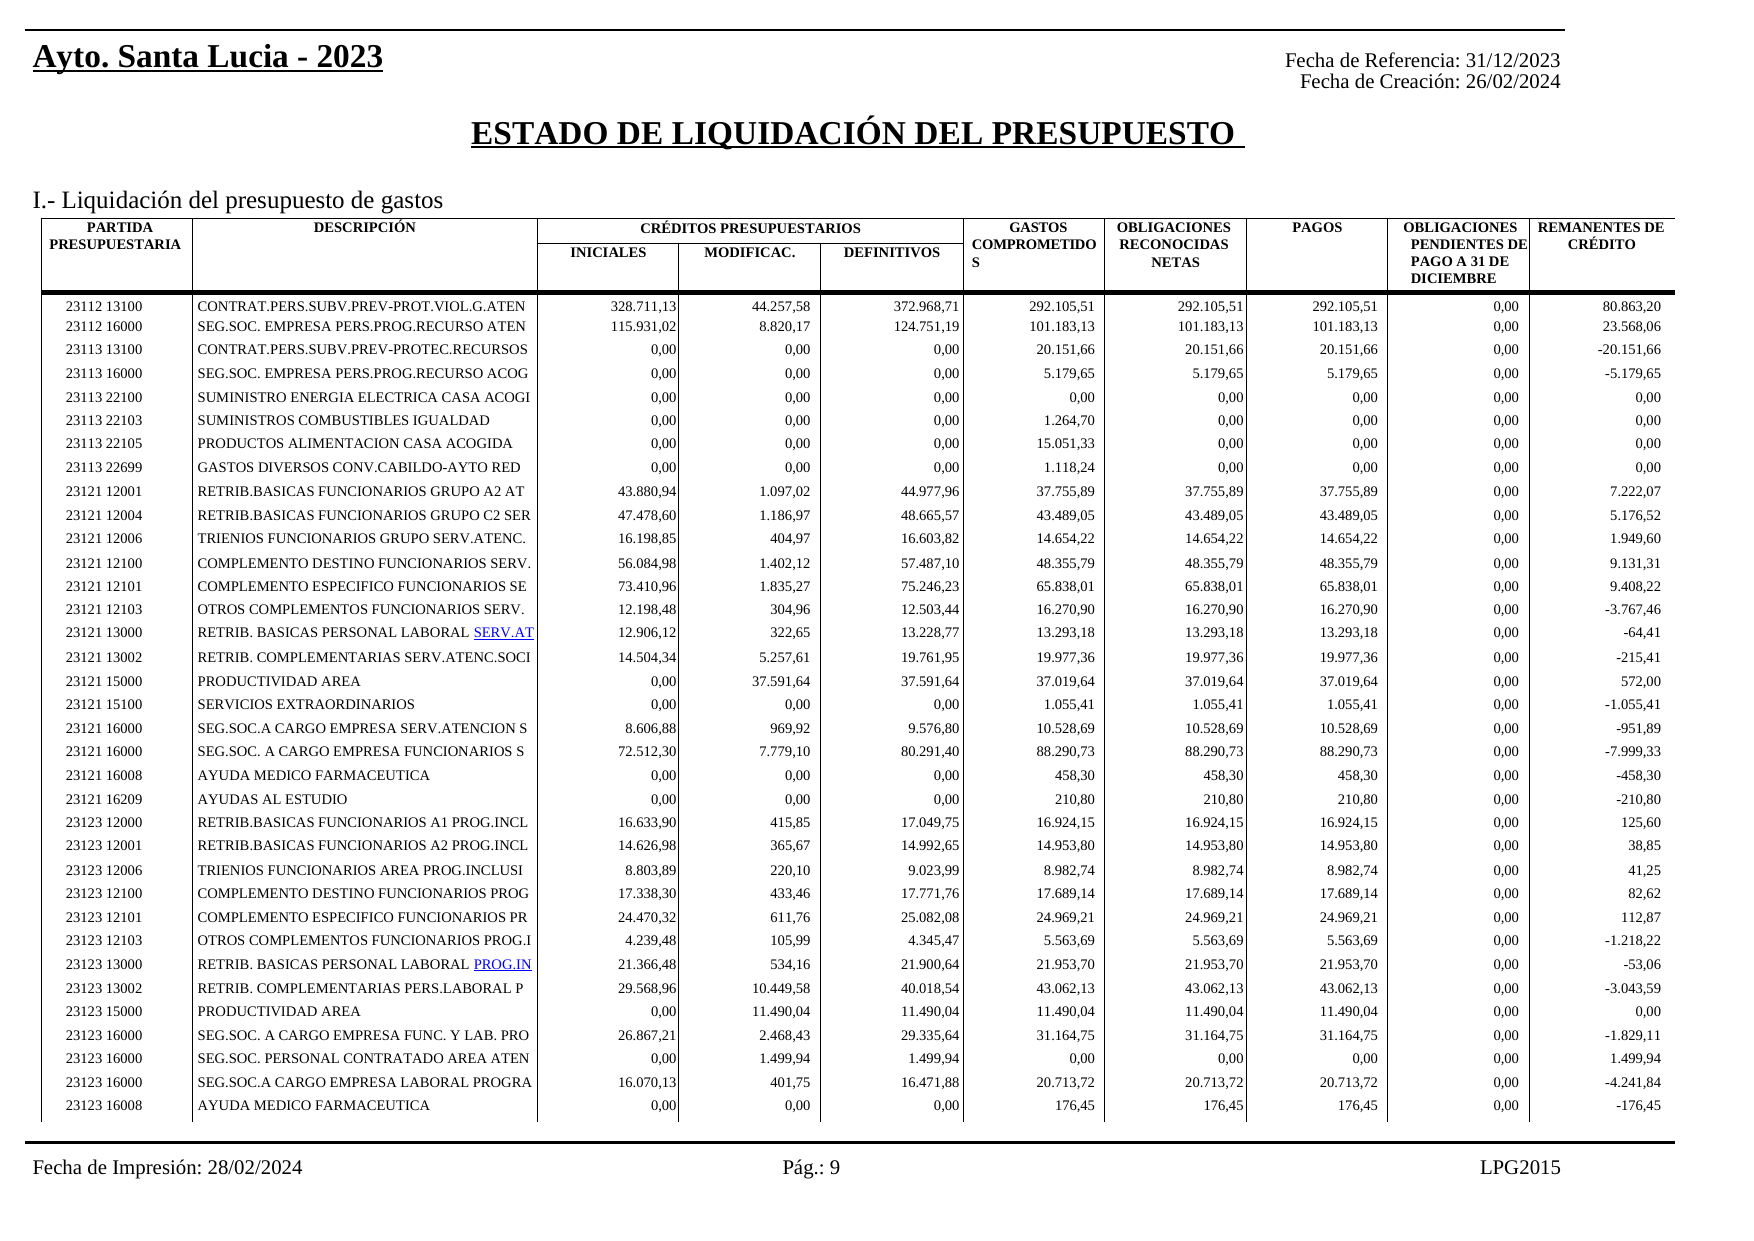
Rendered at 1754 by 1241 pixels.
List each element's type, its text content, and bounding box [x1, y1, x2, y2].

table_cell 365,67 [679, 834, 820, 857]
table_header REMANENTES DE CRÉDITO [1530, 219, 1675, 290]
table_cell 0,00 [538, 456, 678, 479]
table_cell 1.097,02 [679, 479, 820, 503]
table_cell 1.835,27 [679, 574, 820, 597]
table_cell 0,00 [1388, 526, 1529, 550]
table_cell 0,00 [1388, 740, 1529, 763]
table_cell PRODUCTIVIDAD AREA [193, 1000, 537, 1023]
table_cell 7.222,07 [1530, 479, 1675, 503]
table_cell 23123 13000 [42, 952, 192, 976]
table_cell 23121 16000 [42, 740, 192, 763]
table_cell 17.771,76 [821, 881, 963, 905]
table_cell 20.713,72 [964, 1071, 1104, 1094]
table_cell 7.779,10 [679, 740, 820, 763]
table_cell 24.969,21 [1247, 905, 1387, 928]
table_cell 0,00 [679, 786, 820, 811]
table_cell 0,00 [1388, 929, 1529, 952]
table_cell 14.654,22 [1247, 526, 1387, 550]
table_cell 25.082,08 [821, 905, 963, 928]
table_cell 0,00 [821, 432, 963, 456]
table_cell 0,00 [1530, 432, 1675, 456]
table_cell 0,00 [1388, 1023, 1529, 1046]
table_cell -458,30 [1530, 763, 1675, 786]
table_cell 16.198,85 [538, 526, 678, 550]
table_cell PRODUCTIVIDAD AREA [193, 668, 537, 692]
table_cell 0,00 [1105, 385, 1246, 408]
table_cell 1.055,41 [1105, 692, 1246, 716]
table_cell 23121 12100 [42, 550, 192, 574]
table_cell 11.490,04 [679, 1000, 820, 1023]
table_cell 14.953,80 [964, 834, 1104, 857]
table_cell -210,80 [1530, 786, 1675, 811]
table_cell 23121 13000 [42, 621, 192, 644]
table_header PARTIDA PRESUPUESTARIA [42, 219, 192, 290]
table_cell 0,00 [1388, 881, 1529, 905]
table_cell 0,00 [1388, 432, 1529, 456]
table_cell 57.487,10 [821, 550, 963, 574]
table_cell 12.503,44 [821, 597, 963, 621]
table_cell 8.606,88 [538, 716, 678, 739]
table_header CRÉDITOS PRESUPUESTARIOS [538, 219, 963, 242]
table_cell 23121 12004 [42, 503, 192, 526]
table_cell 292.105,51 [1105, 295, 1246, 313]
table_cell 23121 12103 [42, 597, 192, 621]
table_cell 0,00 [538, 385, 678, 408]
table_cell -64,41 [1530, 621, 1675, 644]
table_cell 11.490,04 [821, 1000, 963, 1023]
table_cell 31.164,75 [1105, 1023, 1246, 1046]
table_cell SEG.SOC.A CARGO EMPRESA SERV.ATENCION S [193, 716, 537, 739]
table_cell 5.179,65 [1105, 361, 1246, 384]
table_cell 0,00 [1247, 385, 1387, 408]
table_cell 1.264,70 [964, 409, 1104, 432]
table_cell 11.490,04 [1247, 1000, 1387, 1023]
table_cell 0,00 [1388, 503, 1529, 526]
table_cell 23123 12006 [42, 858, 192, 881]
table_cell 0,00 [679, 692, 820, 716]
table_cell 0,00 [821, 786, 963, 811]
table_cell 8.982,74 [1247, 858, 1387, 881]
table_cell 65.838,01 [964, 574, 1104, 597]
table_cell 19.977,36 [1247, 645, 1387, 668]
table_cell 101.183,13 [1247, 314, 1387, 337]
table_cell 1.402,12 [679, 550, 820, 574]
table_cell 14.953,80 [1105, 834, 1246, 857]
table_cell 9.576,80 [821, 716, 963, 739]
table_cell -1.218,22 [1530, 929, 1675, 952]
table_cell 13.293,18 [1105, 621, 1246, 644]
table_cell 0,00 [1530, 385, 1675, 408]
table_cell 0,00 [1388, 456, 1529, 479]
table_cell 14.504,34 [538, 645, 678, 668]
table_cell 24.969,21 [964, 905, 1104, 928]
table_cell 37.755,89 [964, 479, 1104, 503]
table_cell 304,96 [679, 597, 820, 621]
table_cell 0,00 [679, 432, 820, 456]
table_cell 37.019,64 [964, 668, 1104, 692]
table_cell 0,00 [1388, 1000, 1529, 1023]
table_cell 16.633,90 [538, 811, 678, 834]
table_cell 210,80 [964, 786, 1104, 811]
table_cell 1.118,24 [964, 456, 1104, 479]
table_cell TRIENIOS FUNCIONARIOS GRUPO SERV.ATENC. [193, 526, 537, 550]
table_cell 0,00 [821, 409, 963, 432]
table_cell 124.751,19 [821, 314, 963, 337]
table_cell 44.977,96 [821, 479, 963, 503]
table_cell 24.969,21 [1105, 905, 1246, 928]
table_cell SEG.SOC. EMPRESA PERS.PROG.RECURSO ACOG [193, 361, 537, 384]
table_cell 372.968,71 [821, 295, 963, 313]
table_cell 0,00 [964, 1046, 1104, 1071]
table_cell 0,00 [1247, 409, 1387, 432]
table_cell 292.105,51 [1247, 295, 1387, 313]
table_cell -1.829,11 [1530, 1023, 1675, 1046]
table_cell 14.992,65 [821, 834, 963, 857]
table_cell -5.179,65 [1530, 361, 1675, 384]
table_cell 0,00 [538, 763, 678, 786]
table_cell 23112 16000 [42, 314, 192, 337]
table_cell OTROS COMPLEMENTOS FUNCIONARIOS PROG.I [193, 929, 537, 952]
table_cell 23123 16000 [42, 1046, 192, 1071]
table_cell 23123 16000 [42, 1071, 192, 1094]
table_cell MODIFICAC. [679, 244, 820, 290]
table_cell 176,45 [1247, 1094, 1387, 1122]
table_cell 0,00 [1247, 456, 1387, 479]
table_cell 24.470,32 [538, 905, 678, 928]
table_cell 5.563,69 [1105, 929, 1246, 952]
table_cell 29.568,96 [538, 976, 678, 999]
table_cell 0,00 [1388, 479, 1529, 503]
table_cell 23121 16209 [42, 786, 192, 811]
table_cell TRIENIOS FUNCIONARIOS AREA PROG.INCLUSI [193, 858, 537, 881]
table_cell RETRIB.BASICAS FUNCIONARIOS GRUPO C2 SER [193, 503, 537, 526]
table_cell 13.228,77 [821, 621, 963, 644]
table_cell 23123 12000 [42, 811, 192, 834]
table_cell 21.366,48 [538, 952, 678, 976]
table_cell 48.355,79 [1105, 550, 1246, 574]
table_cell -3.043,59 [1530, 976, 1675, 999]
table_cell 0,00 [538, 1000, 678, 1023]
table_cell 23121 13002 [42, 645, 192, 668]
table_cell 38,85 [1530, 834, 1675, 857]
table_cell 37.019,64 [1247, 668, 1387, 692]
table_cell -176,45 [1530, 1094, 1675, 1122]
table_cell 11.490,04 [964, 1000, 1104, 1023]
table_cell 23123 16000 [42, 1023, 192, 1046]
table_cell 23112 13100 [42, 295, 192, 313]
table_cell 105,99 [679, 929, 820, 952]
table_cell 23123 12100 [42, 881, 192, 905]
table_cell 21.953,70 [964, 952, 1104, 976]
table_cell 5.179,65 [1247, 361, 1387, 384]
table_cell 75.246,23 [821, 574, 963, 597]
table_cell SUMINISTRO ENERGIA ELECTRICA CASA ACOGI [193, 385, 537, 408]
table_cell 43.062,13 [964, 976, 1104, 999]
table_cell 112,87 [1530, 905, 1675, 928]
table_cell 0,00 [538, 1046, 678, 1071]
table_cell 43.062,13 [1247, 976, 1387, 999]
table_cell 5.257,61 [679, 645, 820, 668]
table_cell 0,00 [1388, 385, 1529, 408]
table_cell 5.563,69 [1247, 929, 1387, 952]
table_cell -7.999,33 [1530, 740, 1675, 763]
table_cell 48.665,57 [821, 503, 963, 526]
table_cell 0,00 [679, 361, 820, 384]
table_cell 9.023,99 [821, 858, 963, 881]
table_cell 0,00 [1388, 1071, 1529, 1094]
table_cell 176,45 [964, 1094, 1104, 1122]
table_cell COMPLEMENTO ESPECIFICO FUNCIONARIOS SE [193, 574, 537, 597]
text I.- Liquidación del presupuesto de gastos [32, 187, 1674, 214]
table_header OBLIGACIONES RECONOCIDAS NETAS [1105, 219, 1246, 290]
table_cell 0,00 [1388, 668, 1529, 692]
table_cell 969,92 [679, 716, 820, 739]
table_cell 0,00 [821, 1094, 963, 1122]
table_cell COMPLEMENTO DESTINO FUNCIONARIOS SERV. [193, 550, 537, 574]
table_cell 20.151,66 [964, 338, 1104, 361]
table_header PAGOS [1247, 219, 1387, 290]
table_cell 23123 16008 [42, 1094, 192, 1122]
table_cell 125,60 [1530, 811, 1675, 834]
table_cell 26.867,21 [538, 1023, 678, 1046]
table_cell 37.755,89 [1247, 479, 1387, 503]
table_cell 5.179,65 [964, 361, 1104, 384]
text Ayto. Santa Lucia - 2023 Fecha de Referencia: 31/12/2023 [32, 39, 1674, 75]
table_header DESCRIPCIÓN [193, 219, 537, 290]
table_cell SERVICIOS EXTRAORDINARIOS [193, 692, 537, 716]
table_cell 43.062,13 [1105, 976, 1246, 999]
table_cell 16.070,13 [538, 1071, 678, 1094]
table_cell SEG.SOC. EMPRESA PERS.PROG.RECURSO ATEN [193, 314, 537, 337]
table_cell 43.880,94 [538, 479, 678, 503]
table_cell 88.290,73 [1105, 740, 1246, 763]
table_cell 23121 15000 [42, 668, 192, 692]
table_cell 0,00 [1388, 338, 1529, 361]
table_cell 0,00 [679, 1094, 820, 1122]
table_cell RETRIB. BASICAS PERSONAL LABORAL PROG.IN [193, 952, 537, 976]
table_cell 0,00 [679, 763, 820, 786]
table_cell 16.270,90 [1105, 597, 1246, 621]
table_cell 4.345,47 [821, 929, 963, 952]
table_cell AYUDA MEDICO FARMACEUTICA [193, 763, 537, 786]
table_cell 15.051,33 [964, 432, 1104, 456]
table_cell -4.241,84 [1530, 1071, 1675, 1094]
table_cell -53,06 [1530, 952, 1675, 976]
table_cell 0,00 [679, 338, 820, 361]
table_cell 21.953,70 [1105, 952, 1246, 976]
table_cell 0,00 [1105, 432, 1246, 456]
table_cell 20.713,72 [1247, 1071, 1387, 1094]
table_cell 0,00 [538, 432, 678, 456]
table_cell -1.055,41 [1530, 692, 1675, 716]
table_header OBLIGACIONES PENDIENTES DE PAGO A 31 DE DICIEMBRE [1388, 219, 1529, 290]
table_cell 20.151,66 [1247, 338, 1387, 361]
table_cell 415,85 [679, 811, 820, 834]
table_cell 0,00 [821, 361, 963, 384]
table_cell 20.713,72 [1105, 1071, 1246, 1094]
table_cell 1.499,94 [679, 1046, 820, 1071]
table_cell 43.489,05 [1105, 503, 1246, 526]
table_cell 23123 12101 [42, 905, 192, 928]
table_cell 0,00 [1388, 597, 1529, 621]
table_cell 0,00 [538, 409, 678, 432]
table_cell 0,00 [1388, 763, 1529, 786]
table_cell 0,00 [821, 338, 963, 361]
table_cell 0,00 [821, 456, 963, 479]
table_cell RETRIB. COMPLEMENTARIAS SERV.ATENC.SOCI [193, 645, 537, 668]
table_cell -3.767,46 [1530, 597, 1675, 621]
table_cell 37.591,64 [821, 668, 963, 692]
table_cell COMPLEMENTO ESPECIFICO FUNCIONARIOS PR [193, 905, 537, 928]
table_cell 0,00 [1388, 952, 1529, 976]
table_cell 10.449,58 [679, 976, 820, 999]
table_cell 210,80 [1247, 786, 1387, 811]
table_cell 65.838,01 [1247, 574, 1387, 597]
table_cell 328.711,13 [538, 295, 678, 313]
table_cell 41,25 [1530, 858, 1675, 881]
table_cell 20.151,66 [1105, 338, 1246, 361]
table_cell 0,00 [1388, 314, 1529, 337]
table_header GASTOS COMPROMETIDOS [964, 219, 1104, 290]
table_cell 10.528,69 [964, 716, 1104, 739]
table_cell 13.293,18 [1247, 621, 1387, 644]
table_cell 82,62 [1530, 881, 1675, 905]
table_cell 401,75 [679, 1071, 820, 1094]
table_cell 23121 16000 [42, 716, 192, 739]
table_cell 0,00 [679, 385, 820, 408]
table_cell 23121 16008 [42, 763, 192, 786]
table_cell 31.164,75 [964, 1023, 1104, 1046]
table_cell 21.900,64 [821, 952, 963, 976]
table_cell 23123 15000 [42, 1000, 192, 1023]
table_cell INICIALES [538, 244, 678, 290]
table_cell 88.290,73 [1247, 740, 1387, 763]
table_cell 0,00 [1388, 811, 1529, 834]
table_cell 43.489,05 [964, 503, 1104, 526]
table_cell GASTOS DIVERSOS CONV.CABILDO-AYTO RED [193, 456, 537, 479]
table_cell 0,00 [1388, 1046, 1529, 1071]
table_cell 23113 22103 [42, 409, 192, 432]
table_cell 48.355,79 [964, 550, 1104, 574]
table_cell 19.977,36 [964, 645, 1104, 668]
table_cell DEFINITIVOS [821, 244, 963, 290]
table_cell 16.270,90 [1247, 597, 1387, 621]
table_cell 88.290,73 [964, 740, 1104, 763]
table_cell 458,30 [1247, 763, 1387, 786]
table_cell 47.478,60 [538, 503, 678, 526]
table_cell 210,80 [1105, 786, 1246, 811]
table_cell 23113 22699 [42, 456, 192, 479]
table_cell RETRIB.BASICAS FUNCIONARIOS A2 PROG.INCL [193, 834, 537, 857]
table_cell 17.049,75 [821, 811, 963, 834]
table_cell 14.654,22 [1105, 526, 1246, 550]
table_cell 8.820,17 [679, 314, 820, 337]
table_cell 21.953,70 [1247, 952, 1387, 976]
table_cell RETRIB.BASICAS FUNCIONARIOS GRUPO A2 AT [193, 479, 537, 503]
table_cell 458,30 [964, 763, 1104, 786]
table_cell 1.949,60 [1530, 526, 1675, 550]
table_cell OTROS COMPLEMENTOS FUNCIONARIOS SERV. [193, 597, 537, 621]
table_cell 101.183,13 [1105, 314, 1246, 337]
table_cell 8.982,74 [964, 858, 1104, 881]
table_cell 19.977,36 [1105, 645, 1246, 668]
table_cell 16.270,90 [964, 597, 1104, 621]
table_cell 611,76 [679, 905, 820, 928]
table_cell 0,00 [1388, 834, 1529, 857]
table_cell 433,46 [679, 881, 820, 905]
table_cell 534,16 [679, 952, 820, 976]
table_cell 1.499,94 [821, 1046, 963, 1071]
table_cell 0,00 [1388, 574, 1529, 597]
table_cell 404,97 [679, 526, 820, 550]
text Fecha de Creación: 26/02/2024 [1300, 75, 1674, 91]
table_cell 0,00 [1388, 1094, 1529, 1122]
table_cell 19.761,95 [821, 645, 963, 668]
table_cell SEG.SOC. A CARGO EMPRESA FUNCIONARIOS S [193, 740, 537, 763]
table_cell 0,00 [1388, 692, 1529, 716]
table_cell 23121 12006 [42, 526, 192, 550]
table_cell 1.186,97 [679, 503, 820, 526]
table_cell 17.689,14 [964, 881, 1104, 905]
table_cell 0,00 [1388, 786, 1529, 811]
table_cell 0,00 [538, 338, 678, 361]
table_cell 0,00 [1388, 361, 1529, 384]
table_cell 12.198,48 [538, 597, 678, 621]
table_cell 10.528,69 [1105, 716, 1246, 739]
table_cell 0,00 [1388, 409, 1529, 432]
table_cell 29.335,64 [821, 1023, 963, 1046]
table_cell 9.408,22 [1530, 574, 1675, 597]
table_cell 23113 22105 [42, 432, 192, 456]
table_cell 572,00 [1530, 668, 1675, 692]
table_cell AYUDAS AL ESTUDIO [193, 786, 537, 811]
table_cell 2.468,43 [679, 1023, 820, 1046]
table_cell 458,30 [1105, 763, 1246, 786]
table_cell 23113 22100 [42, 385, 192, 408]
table_cell 0,00 [1530, 409, 1675, 432]
table_cell 23123 13002 [42, 976, 192, 999]
table_cell 8.982,74 [1105, 858, 1246, 881]
table_cell 14.953,80 [1247, 834, 1387, 857]
text Fecha de Impresión: 28/02/2024 Pág.: 9 LPG2015 [32, 1156, 1674, 1179]
table_cell 0,00 [538, 668, 678, 692]
table_cell 17.689,14 [1105, 881, 1246, 905]
table_cell 14.654,22 [964, 526, 1104, 550]
table_cell SEG.SOC. A CARGO EMPRESA FUNC. Y LAB. PRO [193, 1023, 537, 1046]
table_cell 23.568,06 [1530, 314, 1675, 337]
table_cell SEG.SOC.A CARGO EMPRESA LABORAL PROGRA [193, 1071, 537, 1094]
table_cell 0,00 [1388, 621, 1529, 644]
table_cell 322,65 [679, 621, 820, 644]
table_cell 0,00 [1388, 550, 1529, 574]
table_cell 176,45 [1105, 1094, 1246, 1122]
text ESTADO DE LIQUIDACIÓN DEL PRESUPUESTO [32, 113, 1674, 152]
table_cell 16.924,15 [1105, 811, 1246, 834]
table_cell COMPLEMENTO DESTINO FUNCIONARIOS PROG [193, 881, 537, 905]
table_cell 0,00 [1247, 1046, 1387, 1071]
table_cell 1.499,94 [1530, 1046, 1675, 1071]
table_cell 5.176,52 [1530, 503, 1675, 526]
table_cell 37.591,64 [679, 668, 820, 692]
table_cell 292.105,51 [964, 295, 1104, 313]
table_cell PRODUCTOS ALIMENTACION CASA ACOGIDA [193, 432, 537, 456]
table_cell 0,00 [1388, 645, 1529, 668]
table_cell 23123 12103 [42, 929, 192, 952]
table_cell 0,00 [1388, 295, 1529, 313]
table_cell RETRIB. BASICAS PERSONAL LABORAL SERV.AT [193, 621, 537, 644]
table_cell 0,00 [1105, 456, 1246, 479]
table_cell 0,00 [679, 456, 820, 479]
table_cell 23121 12101 [42, 574, 192, 597]
table_cell 115.931,02 [538, 314, 678, 337]
table_cell 0,00 [964, 385, 1104, 408]
table_cell RETRIB.BASICAS FUNCIONARIOS A1 PROG.INCL [193, 811, 537, 834]
table_cell 0,00 [1388, 858, 1529, 881]
table_cell 0,00 [538, 692, 678, 716]
table_cell 0,00 [1388, 976, 1529, 999]
table_cell 44.257,58 [679, 295, 820, 313]
table_cell 1.055,41 [964, 692, 1104, 716]
table_cell 0,00 [821, 385, 963, 408]
table_cell 16.603,82 [821, 526, 963, 550]
table_cell 220,10 [679, 858, 820, 881]
table_cell CONTRAT.PERS.SUBV.PREV-PROT.VIOL.G.ATEN [193, 295, 537, 313]
table_cell -951,89 [1530, 716, 1675, 739]
table_cell 17.689,14 [1247, 881, 1387, 905]
table_cell CONTRAT.PERS.SUBV.PREV-PROTEC.RECURSOS [193, 338, 537, 361]
table_cell 0,00 [679, 409, 820, 432]
table_cell 23113 13100 [42, 338, 192, 361]
table_cell 0,00 [538, 1094, 678, 1122]
table_cell 16.924,15 [1247, 811, 1387, 834]
table_cell AYUDA MEDICO FARMACEUTICA [193, 1094, 537, 1122]
table_cell 17.338,30 [538, 881, 678, 905]
table_cell 80.863,20 [1530, 295, 1675, 313]
table_cell -20.151,66 [1530, 338, 1675, 361]
table_cell 0,00 [538, 361, 678, 384]
table_cell 16.924,15 [964, 811, 1104, 834]
table_cell 48.355,79 [1247, 550, 1387, 574]
table_cell 0,00 [1530, 1000, 1675, 1023]
table_cell 31.164,75 [1247, 1023, 1387, 1046]
table_cell 40.018,54 [821, 976, 963, 999]
table_cell 101.183,13 [964, 314, 1104, 337]
table_cell 11.490,04 [1105, 1000, 1246, 1023]
table_cell RETRIB. COMPLEMENTARIAS PERS.LABORAL P [193, 976, 537, 999]
table_cell 43.489,05 [1247, 503, 1387, 526]
table_cell SUMINISTROS COMBUSTIBLES IGUALDAD [193, 409, 537, 432]
table_cell 72.512,30 [538, 740, 678, 763]
table_cell 80.291,40 [821, 740, 963, 763]
table_cell 23123 12001 [42, 834, 192, 857]
table_cell 12.906,12 [538, 621, 678, 644]
table_cell 0,00 [1388, 905, 1529, 928]
table_cell 1.055,41 [1247, 692, 1387, 716]
table_cell 0,00 [1105, 1046, 1246, 1071]
table_cell 65.838,01 [1105, 574, 1246, 597]
table_cell 0,00 [821, 692, 963, 716]
table_cell 0,00 [1105, 409, 1246, 432]
table_cell 23121 15100 [42, 692, 192, 716]
table_cell 0,00 [1388, 716, 1529, 739]
table_cell 9.131,31 [1530, 550, 1675, 574]
table_cell 5.563,69 [964, 929, 1104, 952]
table_cell -215,41 [1530, 645, 1675, 668]
table_cell SEG.SOC. PERSONAL CONTRATADO AREA ATEN [193, 1046, 537, 1071]
table_cell 37.755,89 [1105, 479, 1246, 503]
table_cell 56.084,98 [538, 550, 678, 574]
table_cell 4.239,48 [538, 929, 678, 952]
table_cell 13.293,18 [964, 621, 1104, 644]
table_cell 0,00 [821, 763, 963, 786]
table_cell 8.803,89 [538, 858, 678, 881]
table_cell 16.471,88 [821, 1071, 963, 1094]
table_cell 0,00 [1530, 456, 1675, 479]
table_cell 14.626,98 [538, 834, 678, 857]
table_cell 73.410,96 [538, 574, 678, 597]
table_cell 23113 16000 [42, 361, 192, 384]
table_cell 37.019,64 [1105, 668, 1246, 692]
table_cell 0,00 [1247, 432, 1387, 456]
table_cell 0,00 [538, 786, 678, 811]
table_cell 10.528,69 [1247, 716, 1387, 739]
table_cell 23121 12001 [42, 479, 192, 503]
